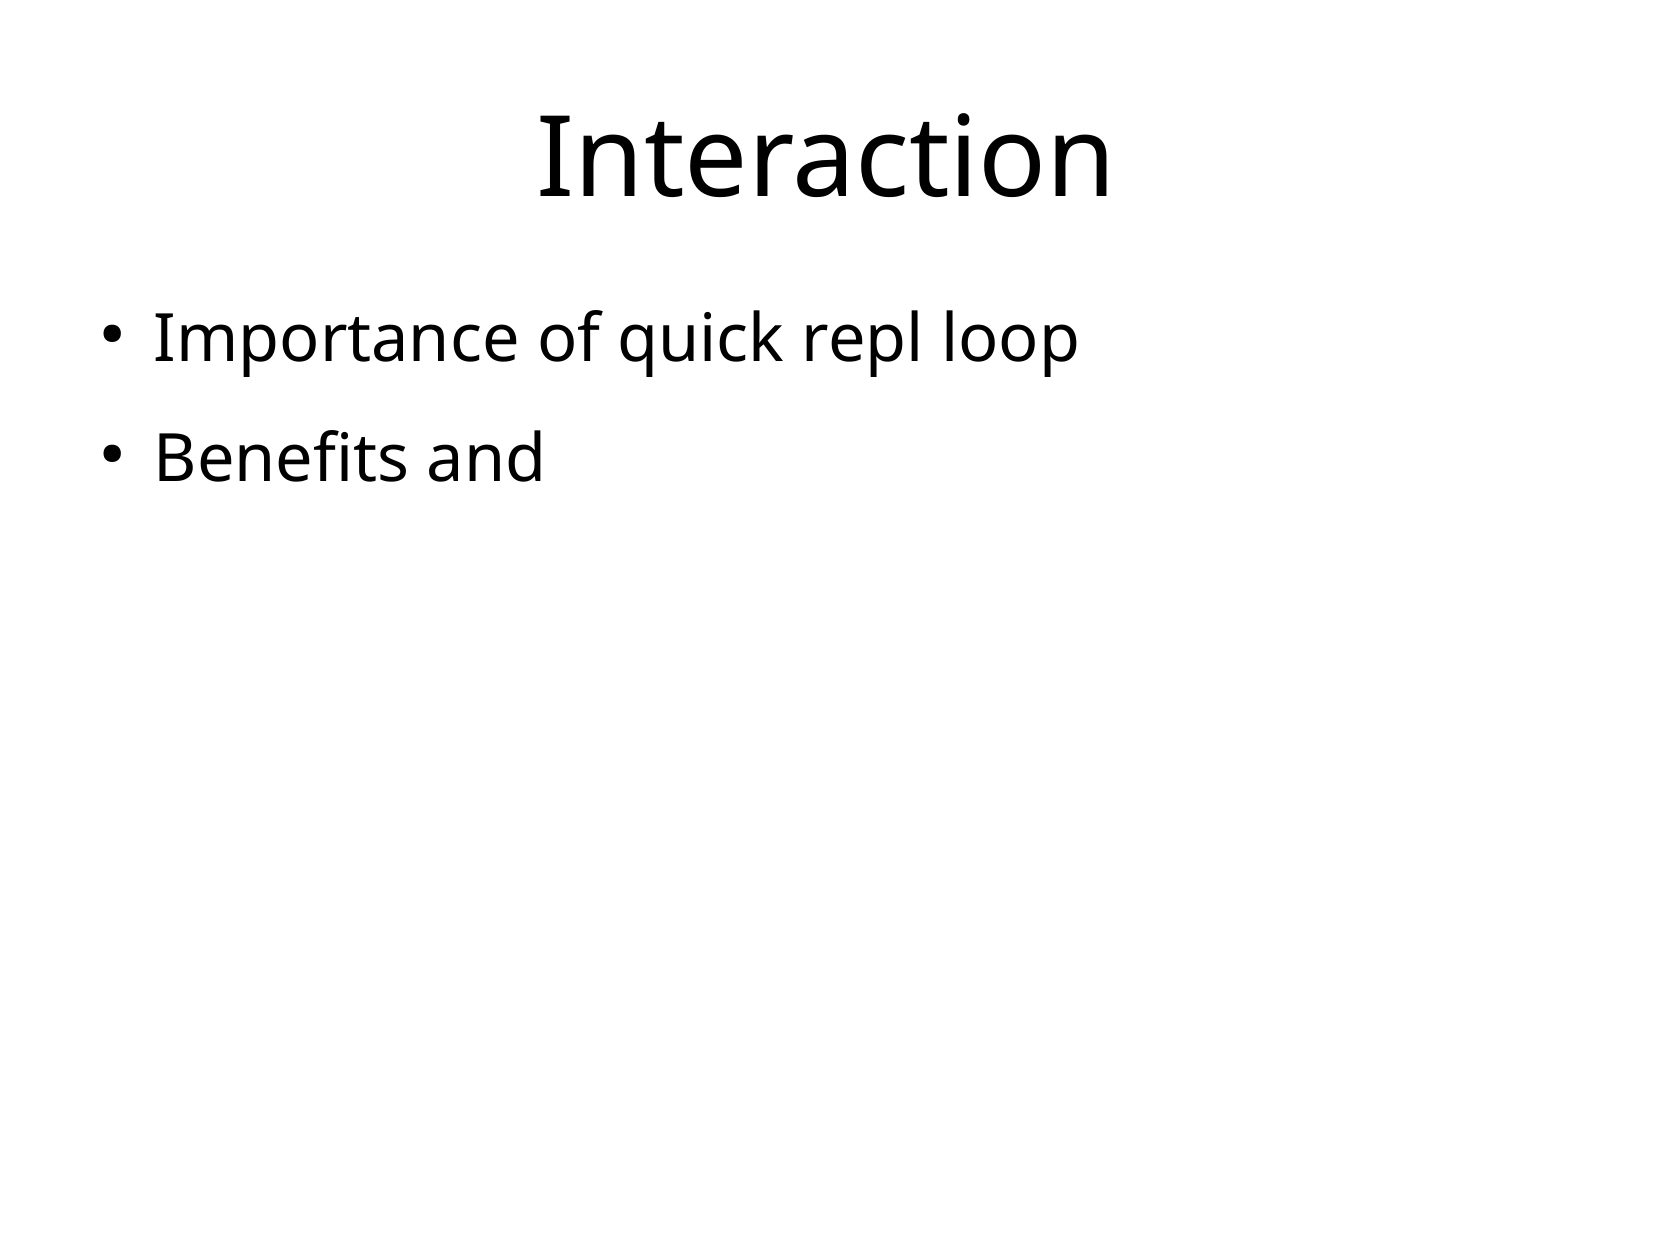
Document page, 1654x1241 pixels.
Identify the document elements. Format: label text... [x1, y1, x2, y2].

title Interaction [82, 49, 1571, 257]
list Importance of quick repl loop Benefits and [82, 290, 1571, 1010]
